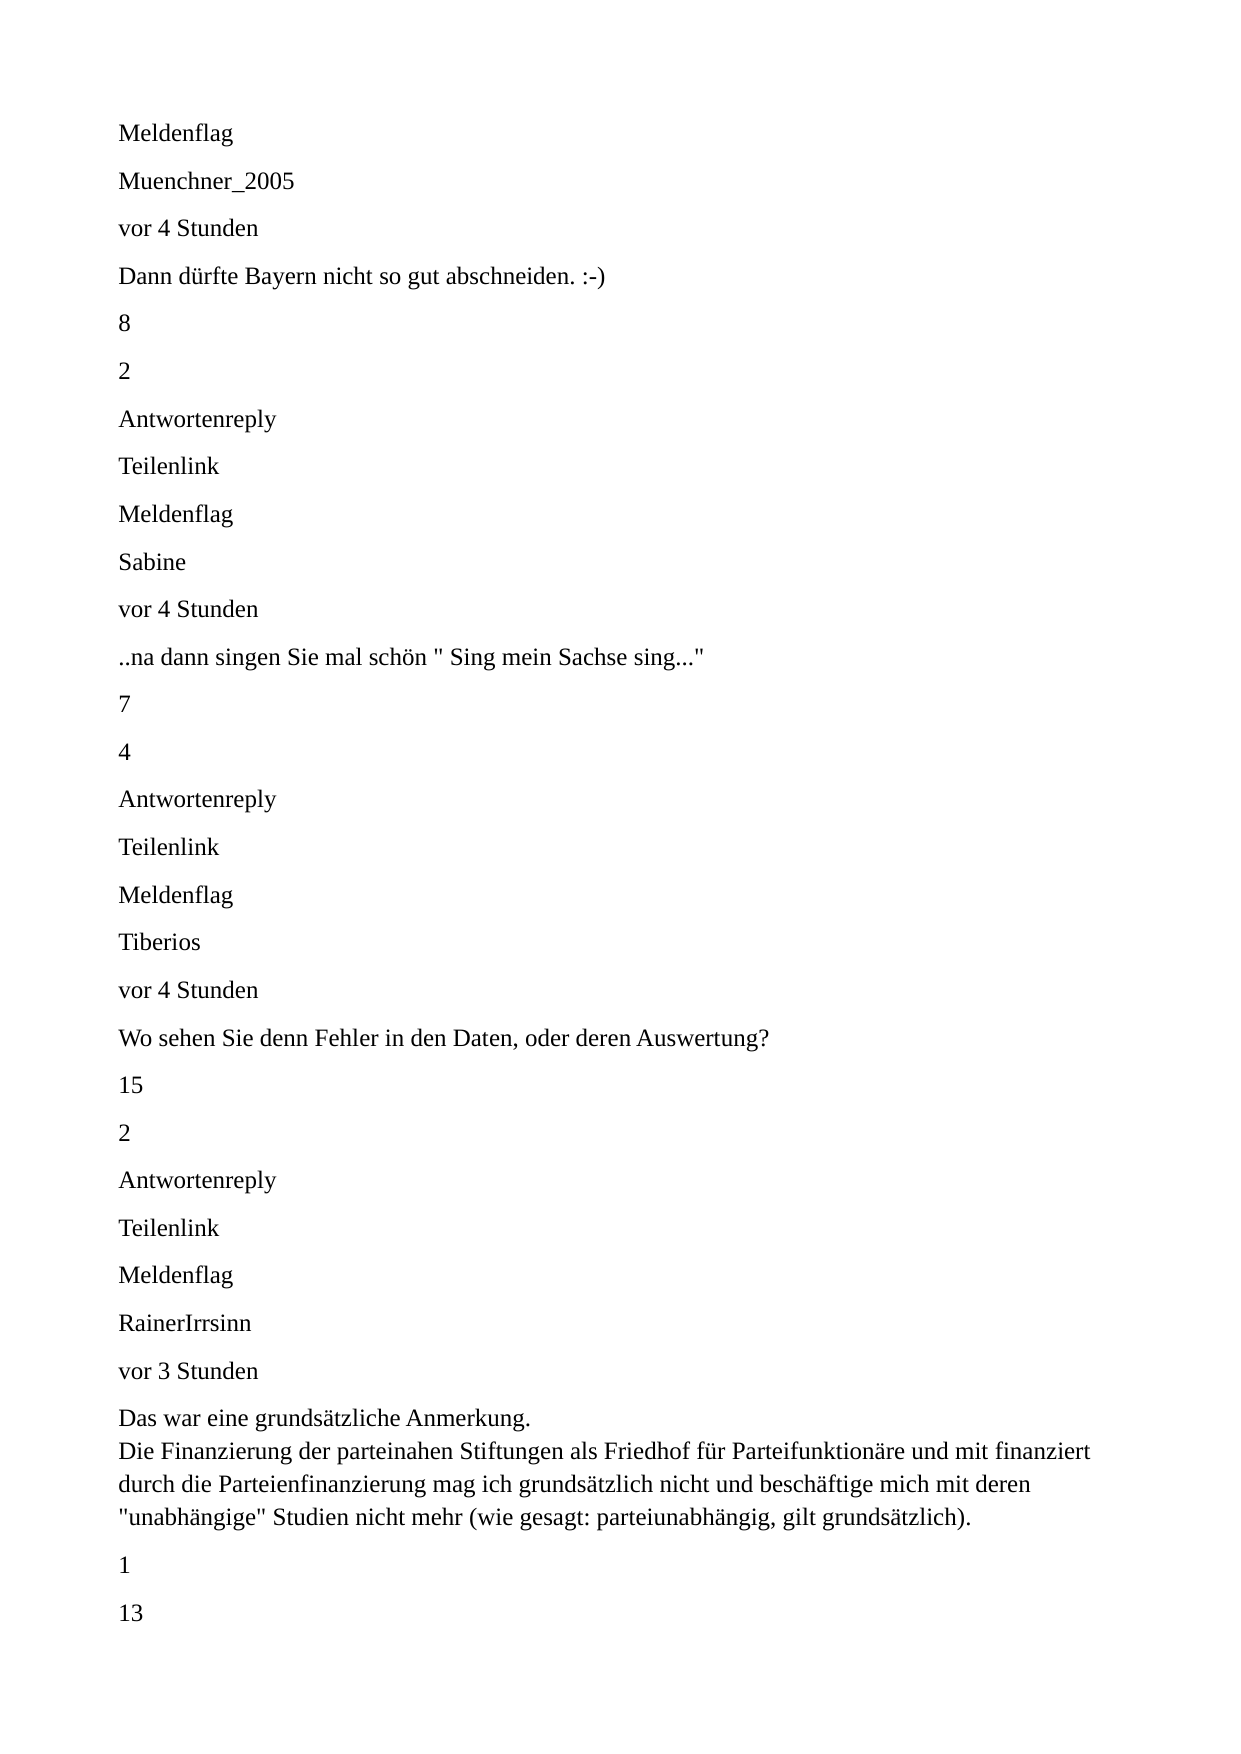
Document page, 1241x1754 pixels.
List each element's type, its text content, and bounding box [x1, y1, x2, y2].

text Antwortenreply [118, 404, 1122, 432]
text Meldenflag [118, 1261, 1122, 1289]
text 8 [118, 308, 1122, 337]
text Antwortenreply [118, 1165, 1122, 1194]
text Tiberios [118, 927, 1122, 956]
text 4 [118, 737, 1122, 766]
text 2 [118, 1118, 1122, 1147]
text vor 4 Stunden [118, 213, 1122, 242]
text vor 3 Stunden [118, 1356, 1122, 1384]
text RainerIrrsinn [118, 1308, 1122, 1337]
text 2 [118, 356, 1122, 385]
text Das war eine grundsätzliche Anmerkung. Die Finanzierung der parteinahen Stiftungen als Friedhof für Parteifunktionäre und mit finanziert durch die Parteienfinanzierung mag ich grundsätzlich nicht und beschäftige mich mit deren "unabhängige" Studien nicht mehr (wie gesagt: parteiunabhängig, gilt grundsätzlich). [118, 1403, 1122, 1531]
text Antwortenreply [118, 784, 1122, 813]
text Meldenflag [118, 118, 1122, 147]
text Meldenflag [118, 880, 1122, 908]
text ..na dann singen Sie mal schön " Sing mein Sachse sing..." [118, 642, 1122, 671]
text Teilenlink [118, 451, 1122, 480]
text Meldenflag [118, 499, 1122, 528]
text 15 [118, 1070, 1122, 1099]
text Sabine [118, 547, 1122, 575]
text Teilenlink [118, 1213, 1122, 1242]
text Muenchner_2005 [118, 166, 1122, 194]
text 1 [118, 1550, 1122, 1579]
text vor 4 Stunden [118, 975, 1122, 1004]
text Wo sehen Sie denn Fehler in den Daten, oder deren Auswertung? [118, 1023, 1122, 1051]
text Dann dürfte Bayern nicht so gut abschneiden. :-) [118, 261, 1122, 290]
text Teilenlink [118, 832, 1122, 861]
text vor 4 Stunden [118, 594, 1122, 623]
text 13 [118, 1598, 1122, 1626]
text 7 [118, 689, 1122, 718]
